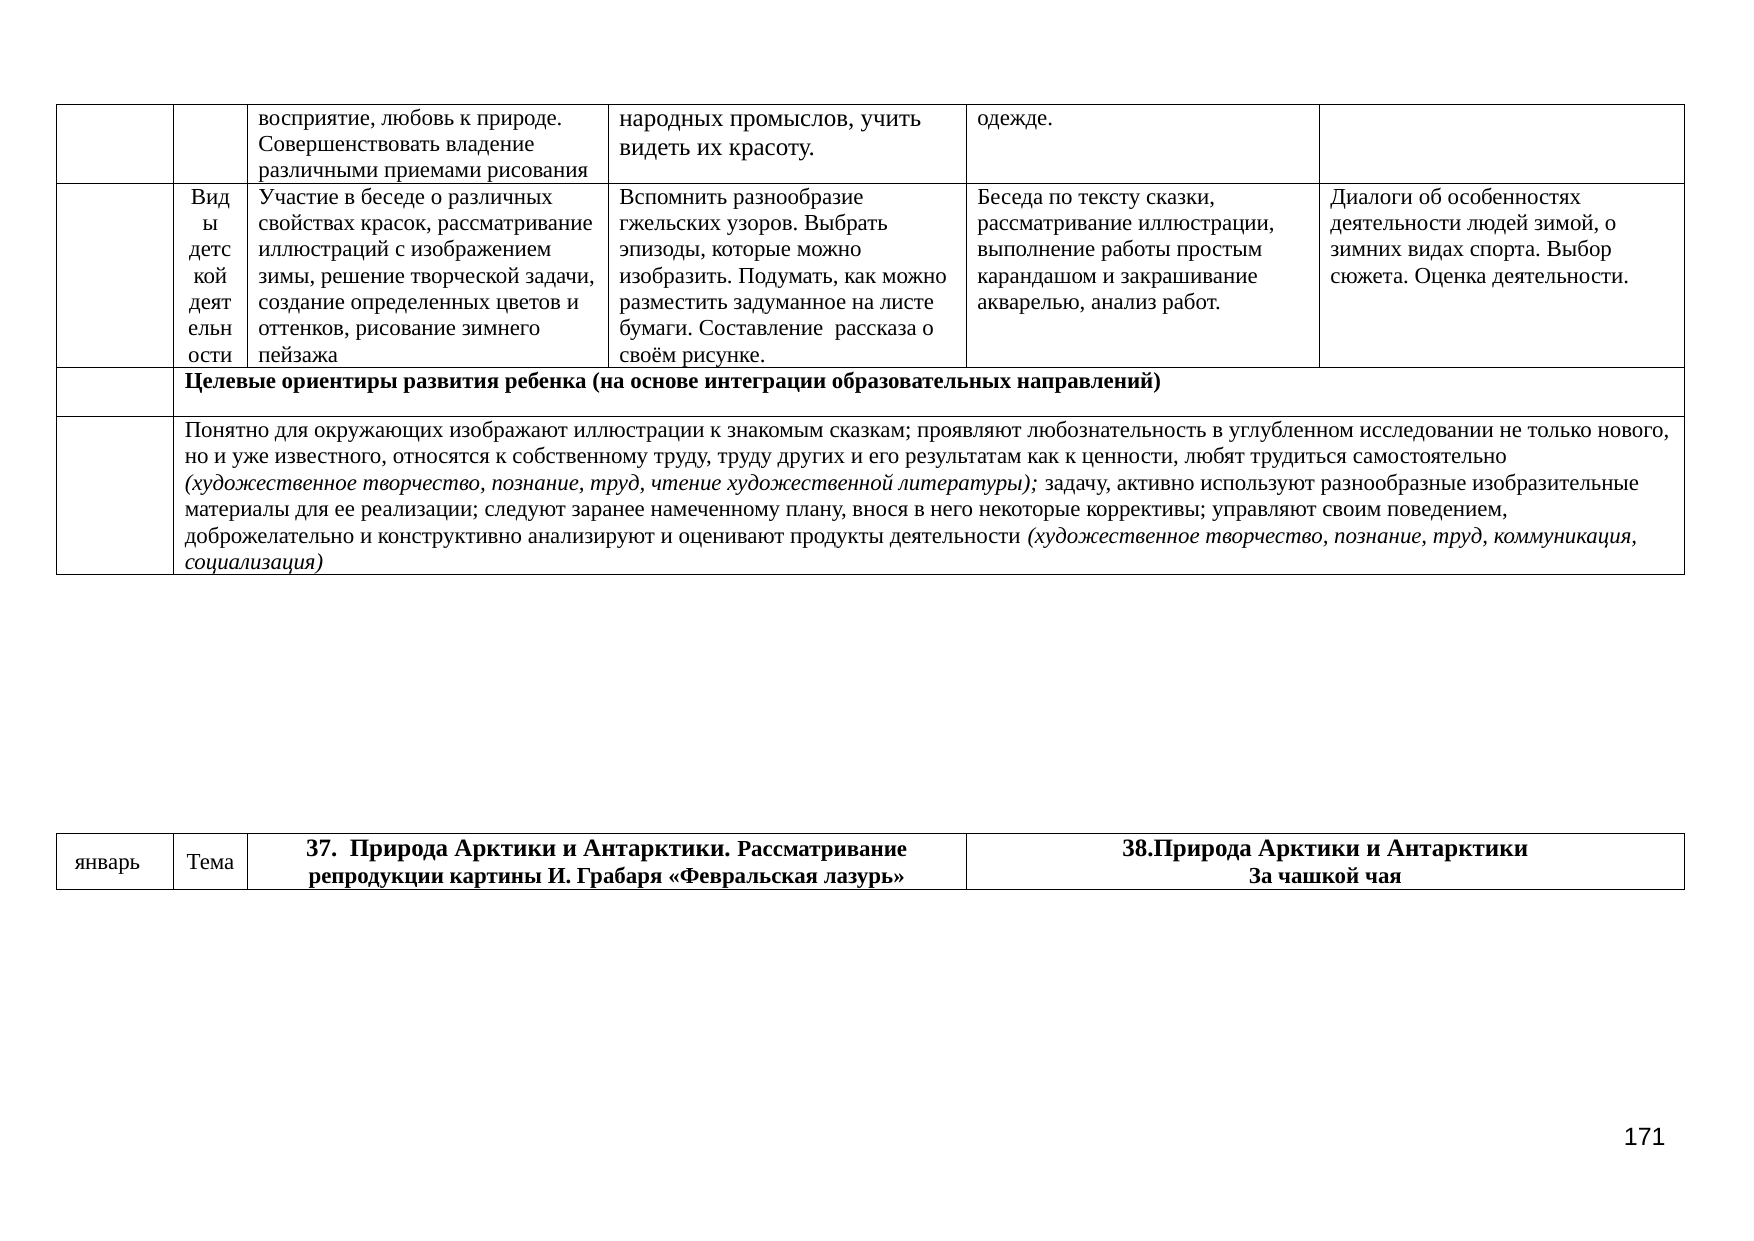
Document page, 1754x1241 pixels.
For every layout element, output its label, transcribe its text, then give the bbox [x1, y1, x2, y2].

table_header Природа Арктики и Антарктики За чашкой чая [967, 834, 1684, 888]
table_cell [57, 368, 173, 416]
table_cell Целевые ориентиры развития ребенка (на основе интеграции образовательных направлений) [174, 368, 1684, 416]
table_cell народных промыслов, учить видеть их красоту. [609, 105, 966, 183]
table_cell [174, 105, 247, 183]
table_cell одежде. [967, 105, 1319, 183]
table_cell [57, 105, 173, 183]
table_cell Понятно для окружающих изображают иллюстрации к знакомым сказкам; проявляют любознательность в углубленном исследовании не только нового, но и уже известного, относятся к собственному труду, труду других и его результатам как к ценности, любят трудиться самостоятельно (художественное творчество, познание, труд, чтение художественной литературы); задачу, активно используют разнообразные изобразительные материалы для ее реализации; следуют заранее намеченному плану, внося в него некоторые коррективы; управляют своим поведением, доброжелательно и конструктивно анализируют и оценивают продукты деятельности (художественное творчество, познание, труд, коммуникация, социализация) [174, 417, 1684, 574]
table_header Тема [174, 834, 247, 888]
table_header январь [57, 834, 173, 888]
table_header 37. Природа Арктики и Антарктики. Рассматривание репродукции картины И. Грабаря «Февральская лазурь» [248, 834, 966, 888]
table_cell Беседа по тексту сказки, рассматривание иллюстрации, выполнение работы простым карандашом и закрашивание акварелью, анализ работ. [967, 184, 1319, 367]
table_cell [57, 417, 173, 574]
table_cell Виды детской деятельности [174, 184, 247, 367]
table_cell Диалоги об особенностях деятельности людей зимой, о зимних видах спорта. Выбор сюжета. Оценка деятельности. [1320, 184, 1684, 367]
table_cell Вспомнить разнообразие гжельских узоров. Выбрать эпизоды, которые можно изобразить. Подумать, как можно разместить задуманное на листе бумаги. Составление рассказа о своём рисунке. [609, 184, 966, 367]
table_cell Участие в беседе о различных свойствах красок, рассматривание иллюстраций с изображением зимы, решение творческой задачи, создание определенных цветов и оттенков, рисование зимнего пейзажа [248, 184, 608, 367]
table_cell восприятие, любовь к природе. Совершенствовать владение различными приемами рисования [248, 105, 608, 183]
table_cell [57, 184, 173, 367]
table_cell [1320, 105, 1684, 183]
